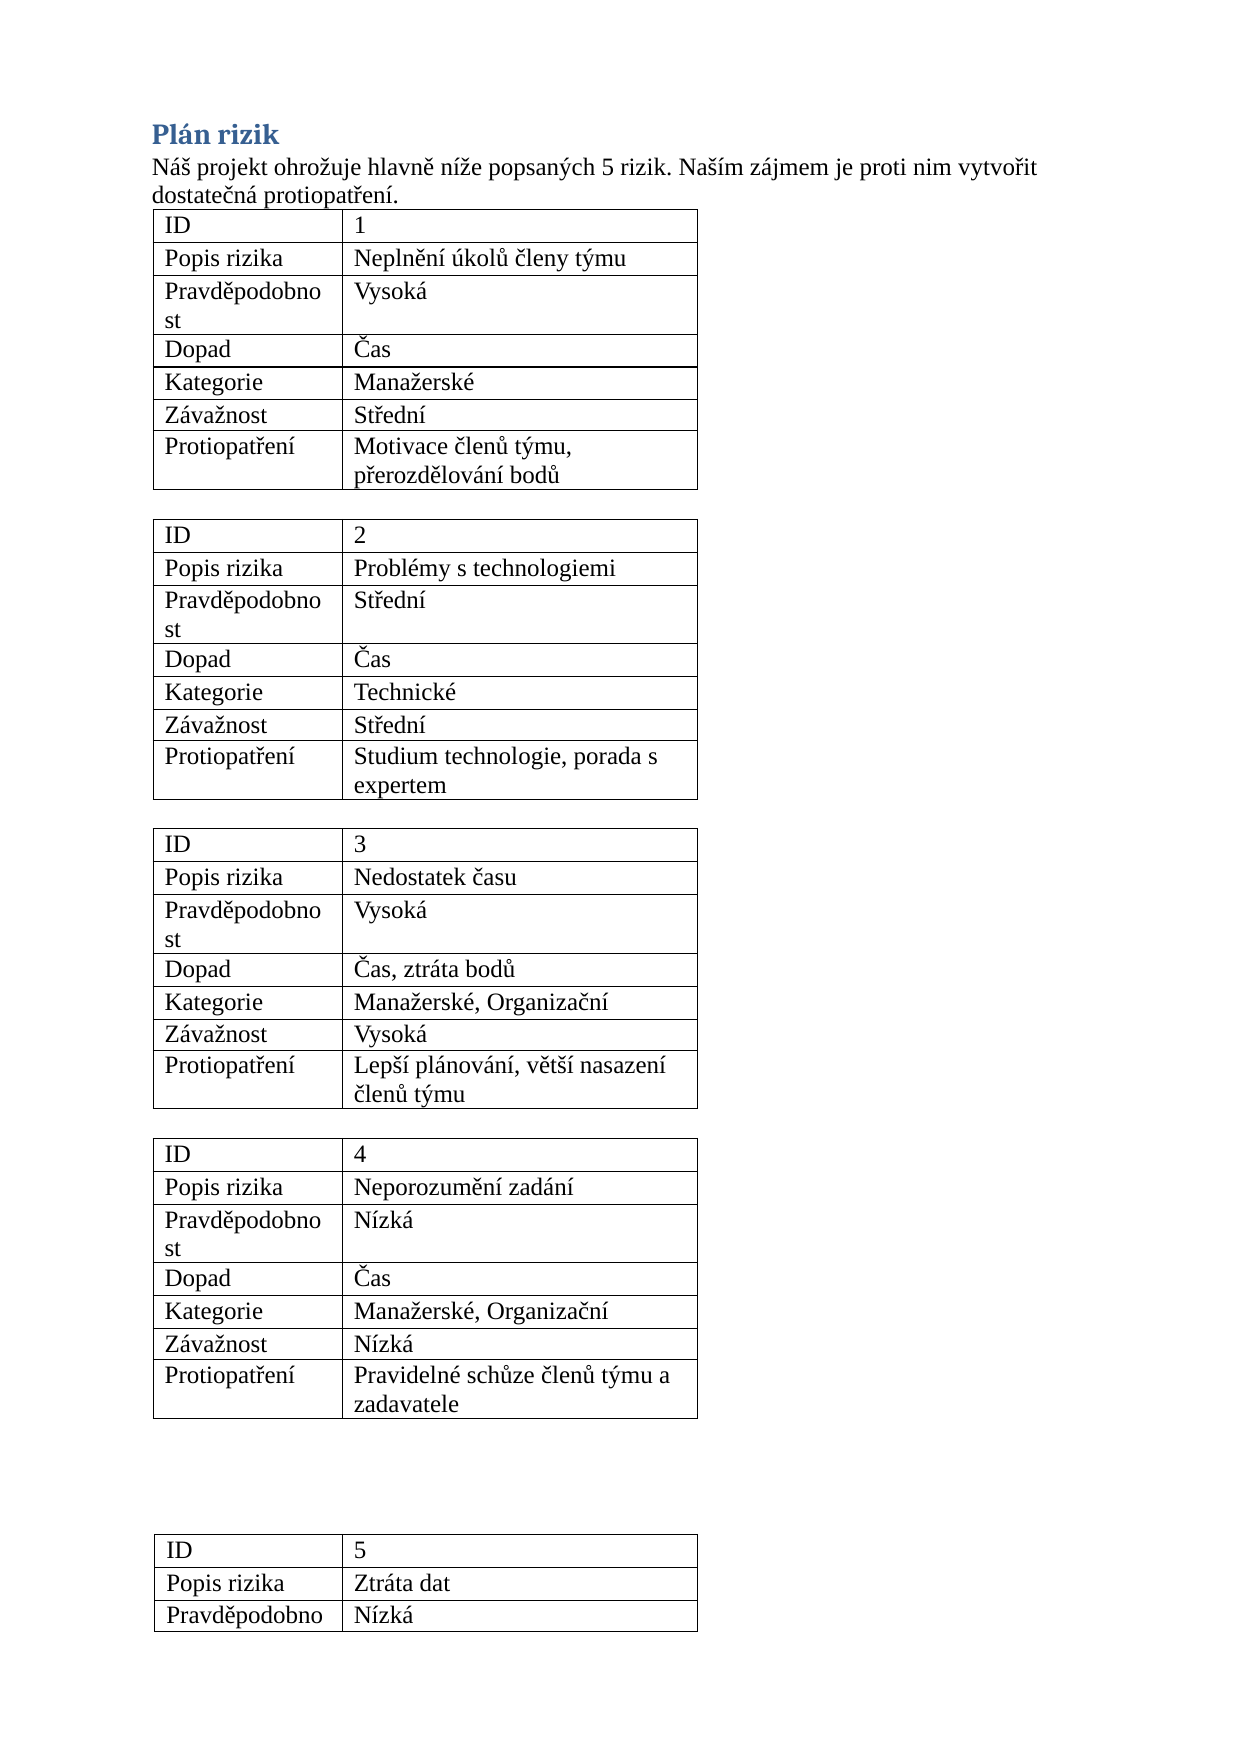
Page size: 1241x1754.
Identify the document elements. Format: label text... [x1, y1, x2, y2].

table_cell Dopad [154, 335, 342, 366]
table_cell Dopad [154, 644, 342, 676]
table_cell Studium technologie, porada s expertem [343, 741, 697, 798]
table_cell Protiopatření [154, 1051, 342, 1108]
table_cell Lepší plánování, větší nasazení členů týmu [343, 1051, 697, 1108]
table_cell Střední [343, 586, 697, 643]
table_header 5 [343, 1535, 697, 1567]
table_header ID [154, 829, 342, 861]
table_cell Kategorie [154, 1296, 342, 1328]
table_cell Popis rizika [154, 243, 342, 275]
table_header 2 [343, 520, 697, 552]
table_cell Čas [343, 1263, 697, 1295]
table_cell Pravděpodobno [155, 1601, 342, 1631]
table_header 3 [343, 829, 697, 861]
table_cell Nízká [343, 1601, 697, 1631]
table_cell Popis rizika [154, 553, 342, 584]
table_cell Popis rizika [154, 1172, 342, 1204]
table_cell Pravidelné schůze členů týmu a zadavatele [343, 1360, 697, 1418]
table_cell Kategorie [154, 987, 342, 1018]
table_header ID [154, 1139, 342, 1171]
table_cell Závažnost [154, 1020, 342, 1049]
table_header ID [155, 1535, 342, 1567]
table_cell Technické [343, 677, 697, 709]
table_header 4 [343, 1139, 697, 1171]
table_cell Neplnění úkolů členy týmu [343, 243, 697, 275]
table_cell Pravděpodobnost [154, 1205, 342, 1262]
table_cell Střední [343, 710, 697, 740]
table_cell Manažerské [343, 368, 697, 399]
table_cell Závažnost [154, 710, 342, 740]
table_cell Vysoká [343, 276, 697, 333]
table_cell Nízká [343, 1205, 697, 1262]
table_cell Závažnost [154, 1329, 342, 1359]
table_cell Čas, ztráta bodů [343, 954, 697, 986]
table_cell Protiopatření [154, 431, 342, 489]
table_cell Čas [343, 335, 697, 366]
table_cell Nedostatek času [343, 862, 697, 894]
table_cell Kategorie [154, 677, 342, 709]
table_cell Kategorie [154, 368, 342, 399]
table_cell Nízká [343, 1329, 697, 1359]
table_header ID [154, 210, 342, 242]
table_cell Dopad [154, 1263, 342, 1295]
table_cell Vysoká [343, 1020, 697, 1049]
table_cell Pravděpodobnost [154, 586, 342, 643]
table_header ID [154, 520, 342, 552]
table_cell Popis rizika [154, 862, 342, 894]
table_cell Manažerské, Organizační [343, 1296, 697, 1328]
table_cell Vysoká [343, 895, 697, 953]
table_cell Protiopatření [154, 1360, 342, 1418]
table_cell Pravděpodobnost [154, 895, 342, 953]
table_cell Manažerské, Organizační [343, 987, 697, 1018]
table_cell Problémy s technologiemi [343, 553, 697, 584]
table_cell Protiopatření [154, 741, 342, 798]
table_cell Závažnost [154, 400, 342, 430]
subtitle Plán rizik [152, 118, 1091, 152]
table_cell Čas [343, 644, 697, 676]
text Náš projekt ohrožuje hlavně níže popsaných 5 rizik. Naším zájmem je proti nim vytvořit dostatečná protiopatření. [152, 152, 1091, 209]
table_cell Ztráta dat [343, 1568, 697, 1599]
table_cell Pravděpodobnost [154, 276, 342, 333]
table_header 1 [343, 210, 697, 242]
table_cell Střední [343, 400, 697, 430]
table_cell Motivace členů týmu, přerozdělování bodů [343, 431, 697, 489]
table_cell Popis rizika [155, 1568, 342, 1599]
table_cell Neporozumění zadání [343, 1172, 697, 1204]
table_cell Dopad [154, 954, 342, 986]
